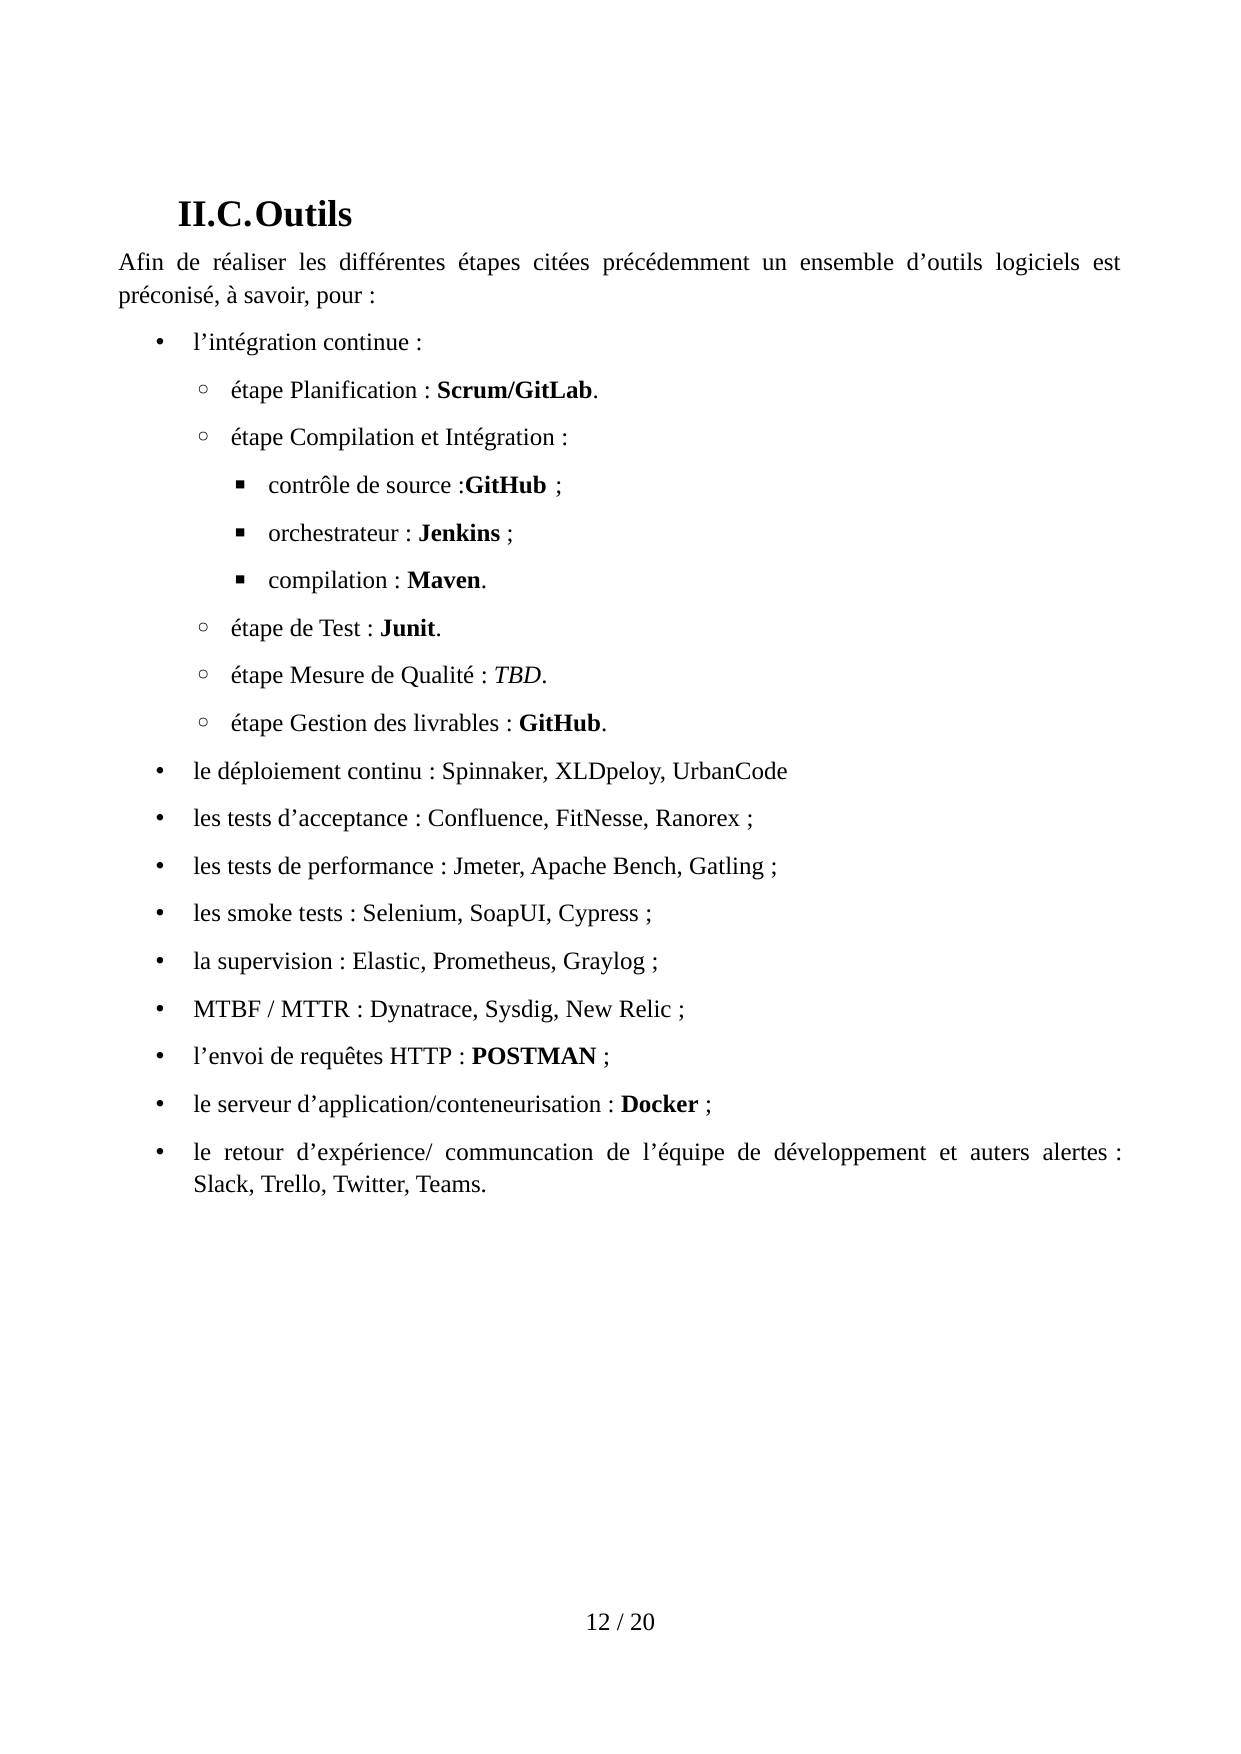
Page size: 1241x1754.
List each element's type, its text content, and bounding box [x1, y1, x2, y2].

subtitle Outils [118, 191, 1122, 234]
list étape Mesure de Qualité : TBD. [193, 661, 1122, 689]
list la supervision : Elastic, Prometheus, Graylog ; [156, 946, 1122, 975]
list le déploiement continu : Spinnaker, XLDpeloy, UrbanCode [156, 756, 1122, 784]
list étape Gestion des livrables : GitHub. [193, 708, 1122, 737]
list les smoke tests : Selenium, SoapUI, Cypress ; [156, 898, 1122, 927]
text Afin de réaliser les différentes étapes citées précédemment un ensemble d’outils logiciels est préconisé, à savoir, pour : [118, 247, 1122, 308]
list contrôle de source :GitHub ; [231, 470, 1122, 499]
list le serveur d’application/conteneurisation : Docker ; [156, 1089, 1122, 1118]
list l’intégration continue : [156, 327, 1122, 356]
list étape Planification : Scrum/GitLab. [193, 375, 1122, 404]
list le retour d’expérience/ communcation de l’équipe de développement et auters alertes : Slack, Trello, Twitter, Teams. [156, 1137, 1122, 1198]
list MTBF / MTTR : Dynatrace, Sysdig, New Relic ; [156, 994, 1122, 1022]
list compilation : Maven. [231, 565, 1122, 594]
list étape Compilation et Intégration : [193, 422, 1122, 451]
list orchestrateur : Jenkins ; [231, 518, 1122, 546]
list étape de Test : Junit. [193, 613, 1122, 642]
list l’envoi de requêtes HTTP : POSTMAN ; [156, 1041, 1122, 1070]
list les tests d’acceptance : Confluence, FitNesse, Ranorex ; [156, 803, 1122, 832]
list les tests de performance : Jmeter, Apache Bench, Gatling ; [156, 851, 1122, 880]
